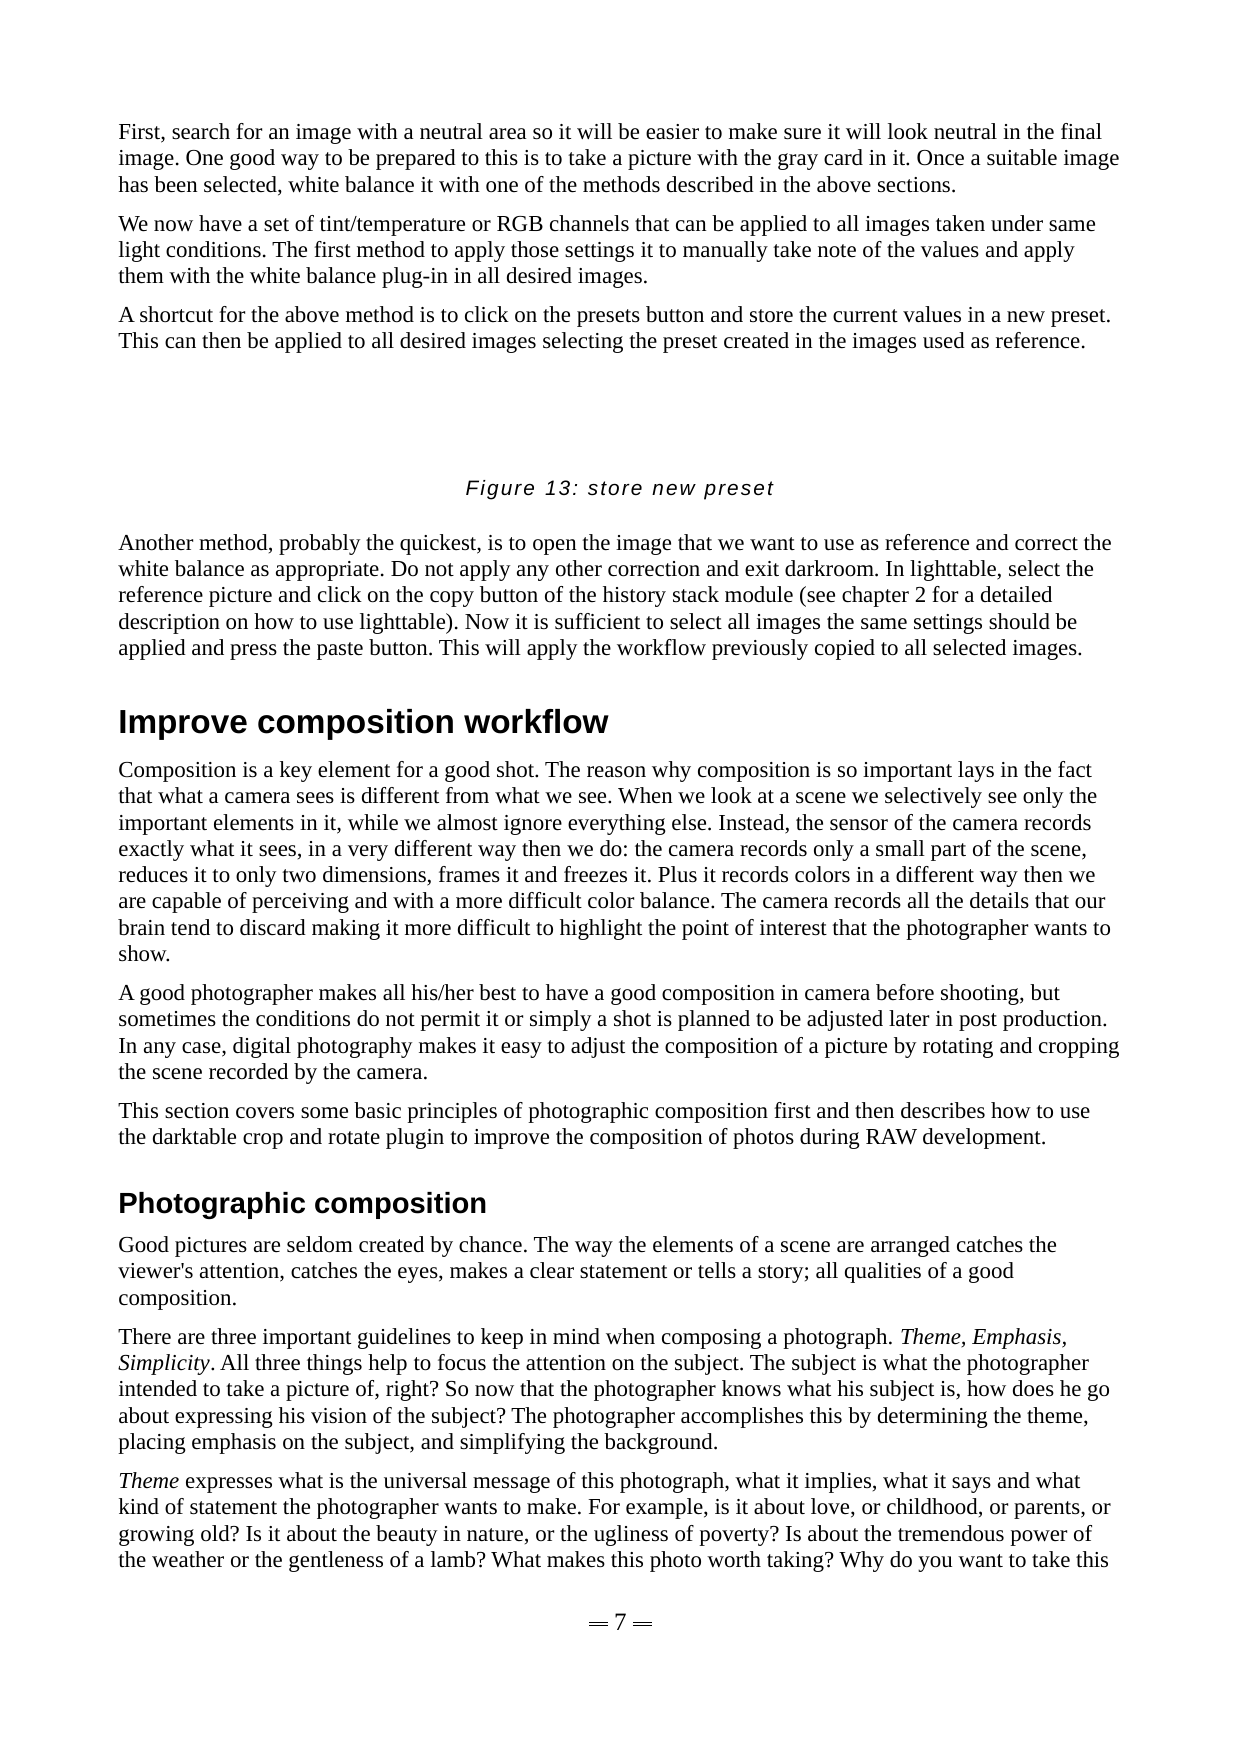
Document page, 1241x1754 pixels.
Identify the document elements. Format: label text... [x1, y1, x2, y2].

text This section covers some basic principles of photographic composition first and then describes how to use the darktable crop and rotate plugin to improve the composition of photos during RAW development. [118, 1097, 1122, 1150]
text There are three important guidelines to keep in mind when composing a photograph. Theme, Emphasis, Simplicity. All three things help to focus the attention on the subject. The subject is what the photographer intended to take a picture of, right? So now that the photographer knows what his subject is, how does he go about expressing his vision of the subject? The photographer accomplishes this by determining the theme, placing emphasis on the subject, and simplifying the background. [118, 1323, 1122, 1454]
subtitle Photographic composition [118, 1186, 1122, 1219]
text Good pictures are seldom created by chance. The way the elements of a scene are arranged catches the viewer's attention, catches the eyes, makes a clear statement or tells a story; all qualities of a good composition. [118, 1231, 1122, 1310]
text A good photographer makes all his/her best to have a good composition in camera before shooting, but sometimes the conditions do not permit it or simply a shot is planned to be adjusted later in post production. In any case, digital photography makes it easy to adjust the composition of a picture by rotating and cropping the scene recorded by the camera. [118, 979, 1122, 1084]
text Another method, probably the quickest, is to open the image that we want to use as reference and correct the white balance as appropriate. Do not apply any other correction and exit darkroom. In lighttable, select the reference picture and click on the copy button of the history stack module (see chapter 2 for a detailed description on how to use lighttable). Now it is sufficient to select all images the same settings should be applied and press the paste button. This will apply the workflow previously copied to all selected images. [118, 366, 1122, 661]
text First, search for an image with a neutral area so it will be easier to make sure it will look neutral in the final image. One good way to be prepared to this is to take a picture with the gray card in it. Once a suitable image has been selected, white balance it with one of the methods described in the above sections. [118, 118, 1122, 197]
text Composition is a key element for a good shot. The reason why composition is so important lays in the fact that what a camera sees is different from what we see. When we look at a scene we selectively see only the important elements in it, while we almost ignore everything else. Instead, the sensor of the camera records exactly what it sees, in a very different way then we do: the camera records only a small part of the scene, reduces it to only two dimensions, frames it and freezes it. Plus it records colors in a different way then we are capable of perceiving and with a more difficult color balance. The camera records all the details that our brain tend to discard making it more difficult to highlight the point of interest that the photographer wants to show. [118, 756, 1122, 967]
text Figure 13: store new preset [397, 378, 843, 499]
subtitle Improve composition workflow [118, 703, 1122, 741]
text Theme expresses what is the universal message of this photograph, what it implies, what it says and what kind of statement the photographer wants to make. For example, is it about love, or childhood, or parents, or growing old? Is it about the beauty in nature, or the ugliness of poverty? Is about the tremendous power of the weather or the gentleness of a lamb? What makes this photo worth taking? Why do you want to take this [118, 1467, 1122, 1572]
text A shortcut for the above method is to click on the presets button and store the current values in a new preset. This can then be applied to all desired images selecting the preset created in the images used as reference. [118, 301, 1122, 354]
text We now have a set of tint/temperature or RGB channels that can be applied to all images taken under same light conditions. The first method to apply those settings it to manually take note of the values and apply them with the white balance plug-in in all desired images. [118, 210, 1122, 289]
